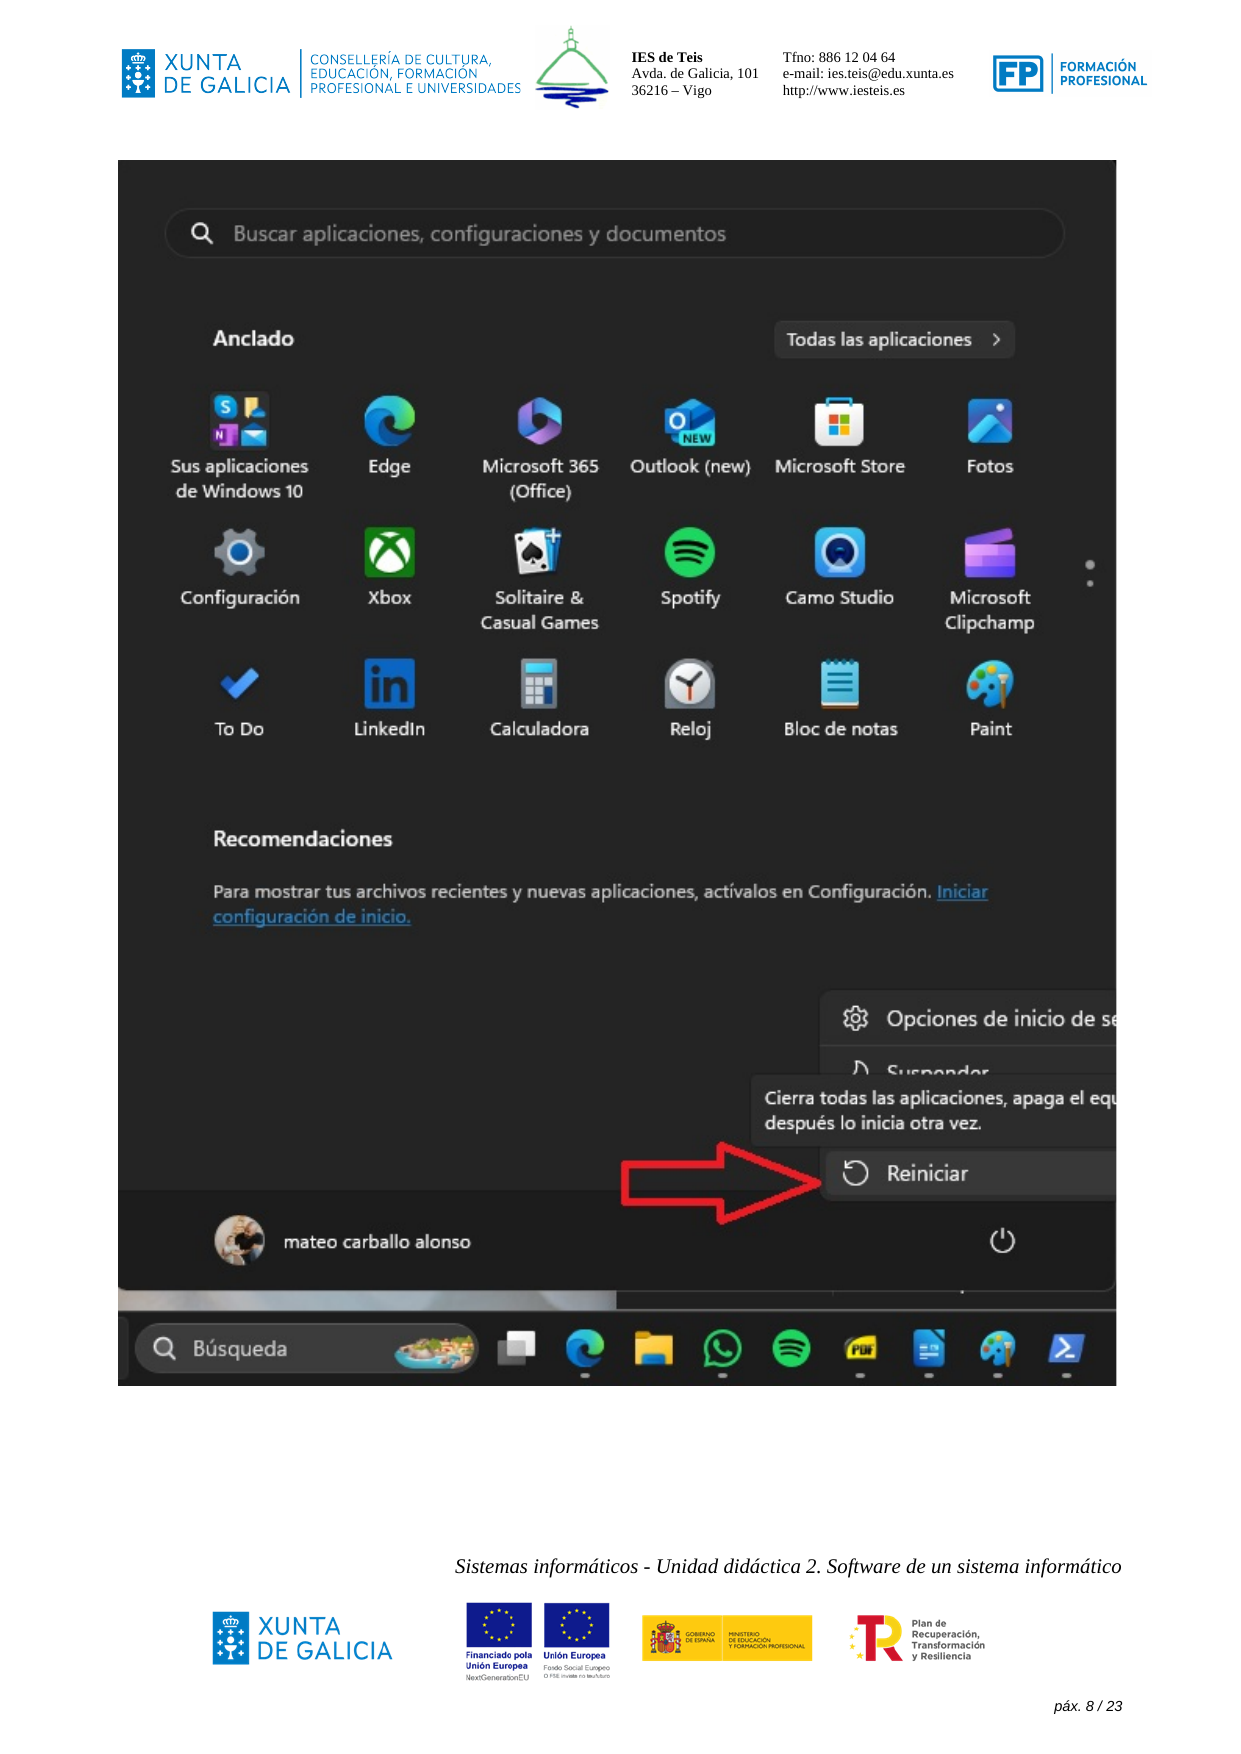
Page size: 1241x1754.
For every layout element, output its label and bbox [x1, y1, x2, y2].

picture [121, 49, 521, 98]
picture [118, 160, 1117, 1386]
picture [212, 1592, 1020, 1688]
picture [534, 25, 611, 110]
picture [989, 50, 1153, 97]
